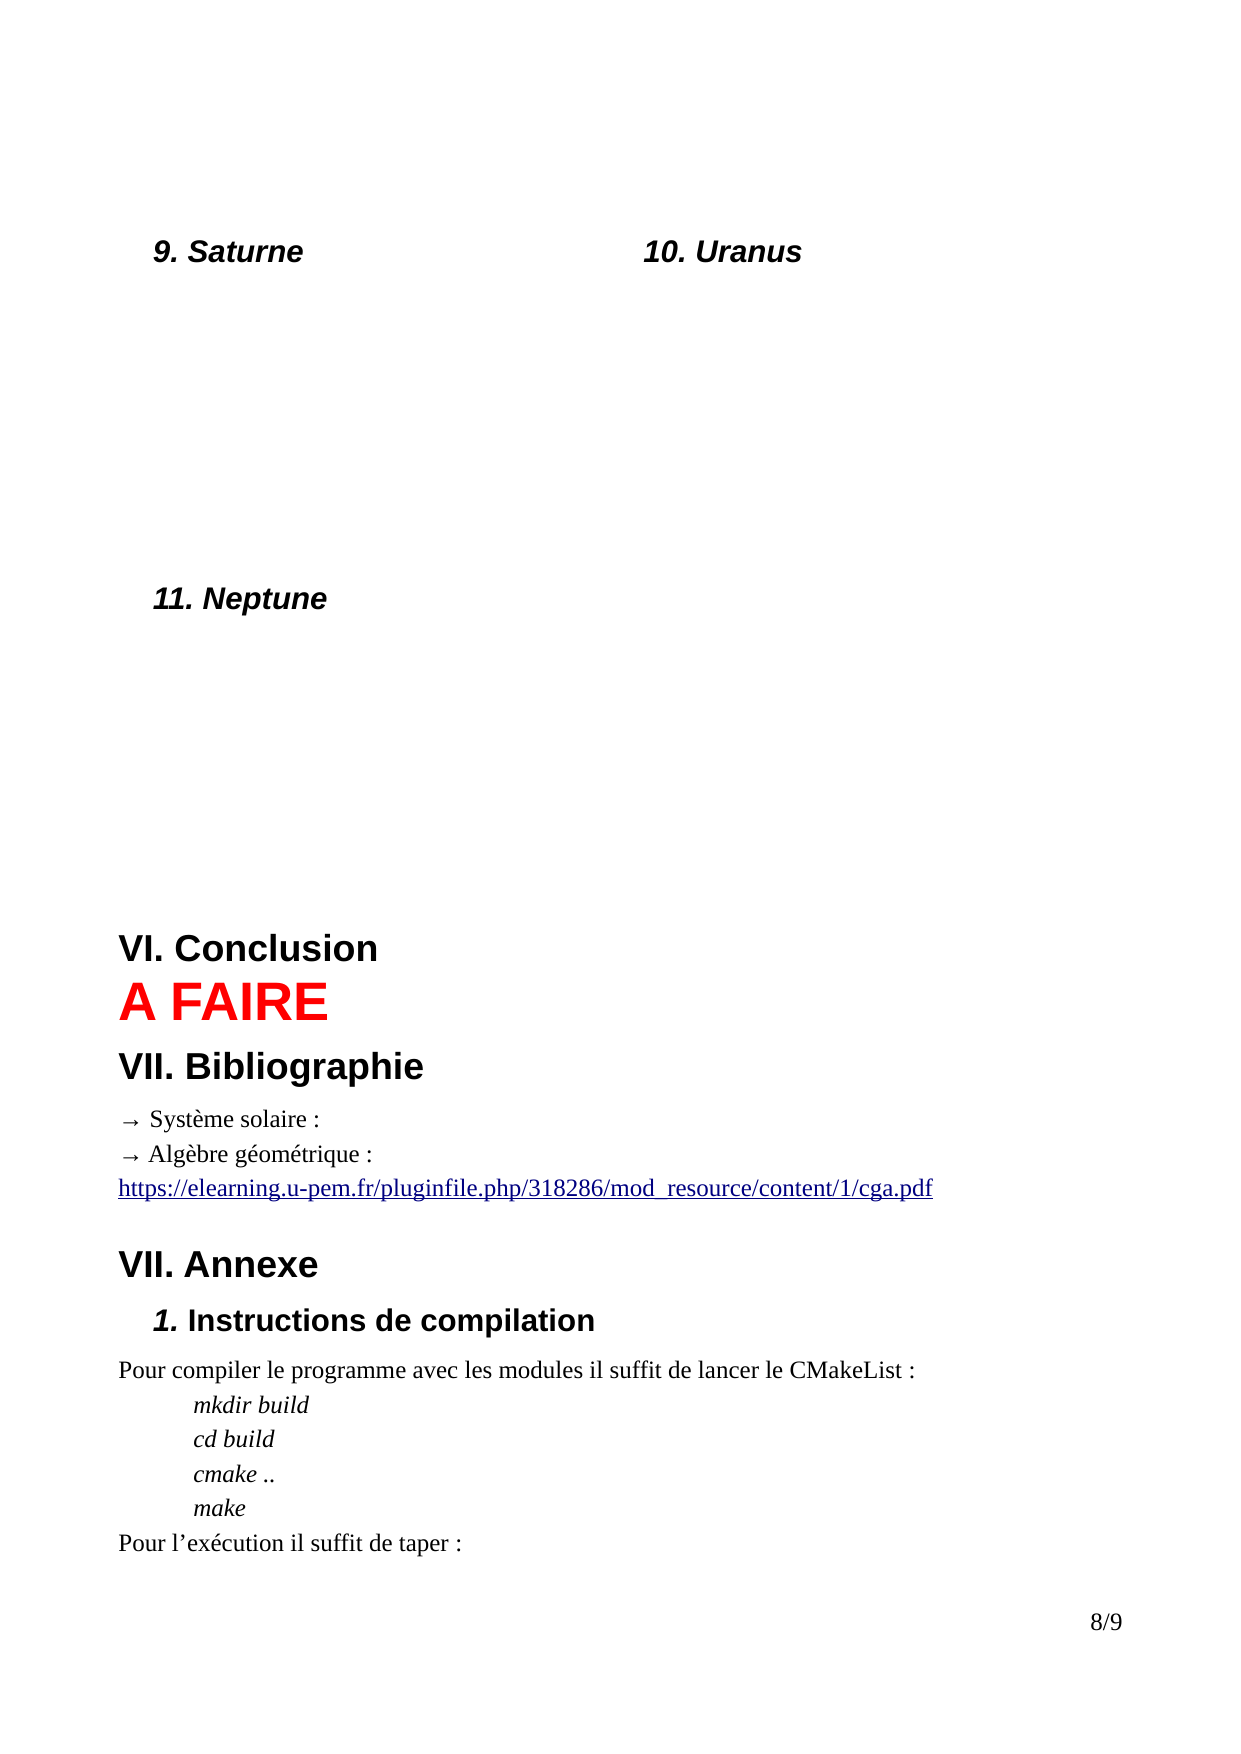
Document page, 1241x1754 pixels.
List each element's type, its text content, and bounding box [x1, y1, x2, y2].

text cmake .. [118, 1459, 1122, 1488]
text → Algèbre géométrique : [118, 1139, 1122, 1167]
text A FAIRE [118, 969, 1122, 1031]
text cd build [118, 1424, 1122, 1453]
subtitle VII. Bibliographie [118, 1044, 1122, 1087]
text Pour compiler le programme avec les modules il suffit de lancer le CMakeList : [118, 1356, 1122, 1384]
text 9. Saturne 10. Uranus [118, 233, 1122, 269]
text 11. Neptune [118, 580, 1122, 616]
subtitle VII. Annexe [118, 1242, 1122, 1285]
text Pour l’exécution il suffit de taper : [118, 1528, 1122, 1557]
text make [118, 1493, 1122, 1522]
subtitle 1. Instructions de compilation [118, 1302, 1122, 1338]
text mkdir build [118, 1390, 1122, 1419]
text → Système solaire : [118, 1104, 1122, 1133]
subtitle VI. Conclusion [118, 926, 1122, 969]
text https://elearning.u-pem.fr/pluginfile.php/318286/mod_resource/content/1/cga.pdf [118, 1173, 1122, 1202]
